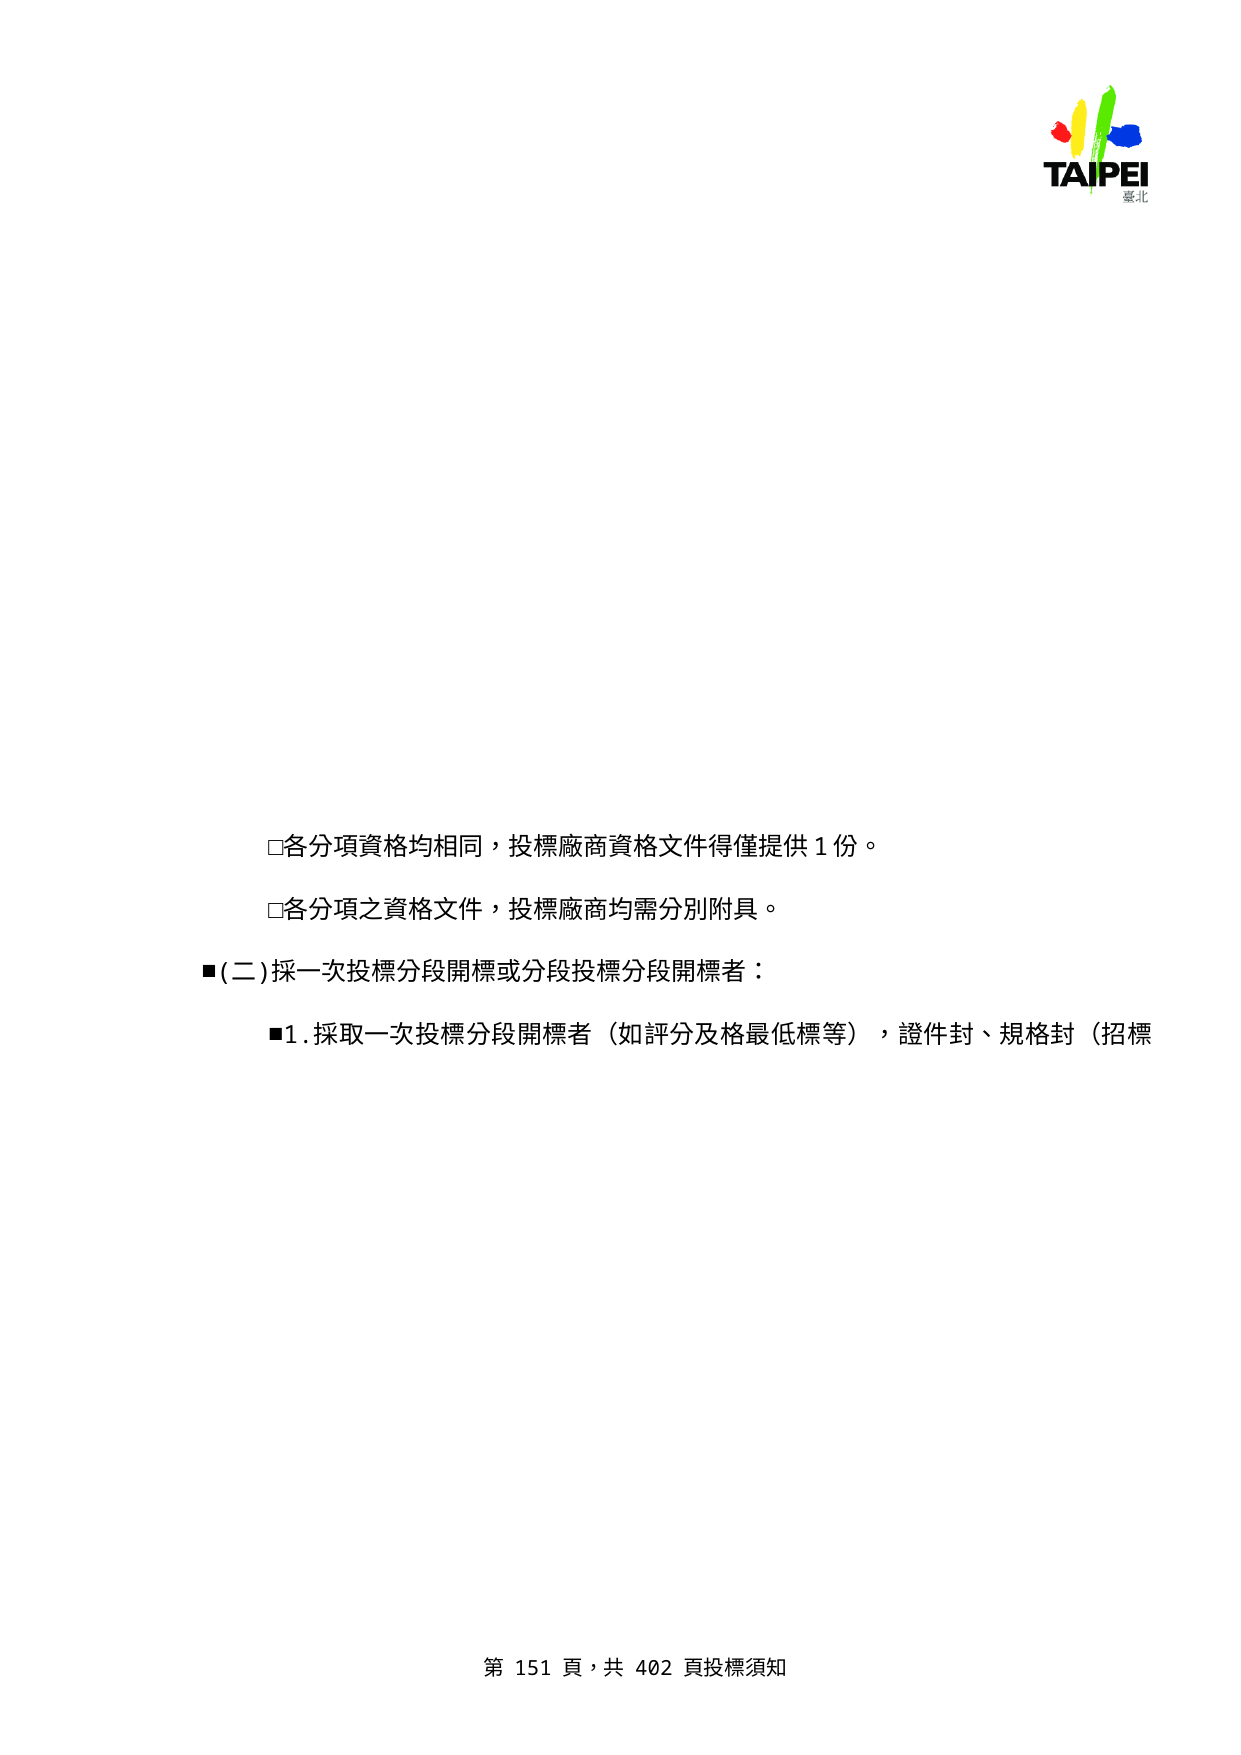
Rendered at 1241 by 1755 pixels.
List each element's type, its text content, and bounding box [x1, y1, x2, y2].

text □各分項資格均相同，投標廠商資格文件得僅提供1份。 [268, 803, 1152, 866]
text ■1.採取一次投標分段開標者（如評分及格最低標等），證件封、規格封（招標 [268, 991, 1152, 1053]
text ■(二)採一次投標分段開標或分段投標分段開標者： [201, 928, 1152, 991]
text □各分項之資格文件，投標廠商均需分別附具。 [268, 866, 1152, 928]
